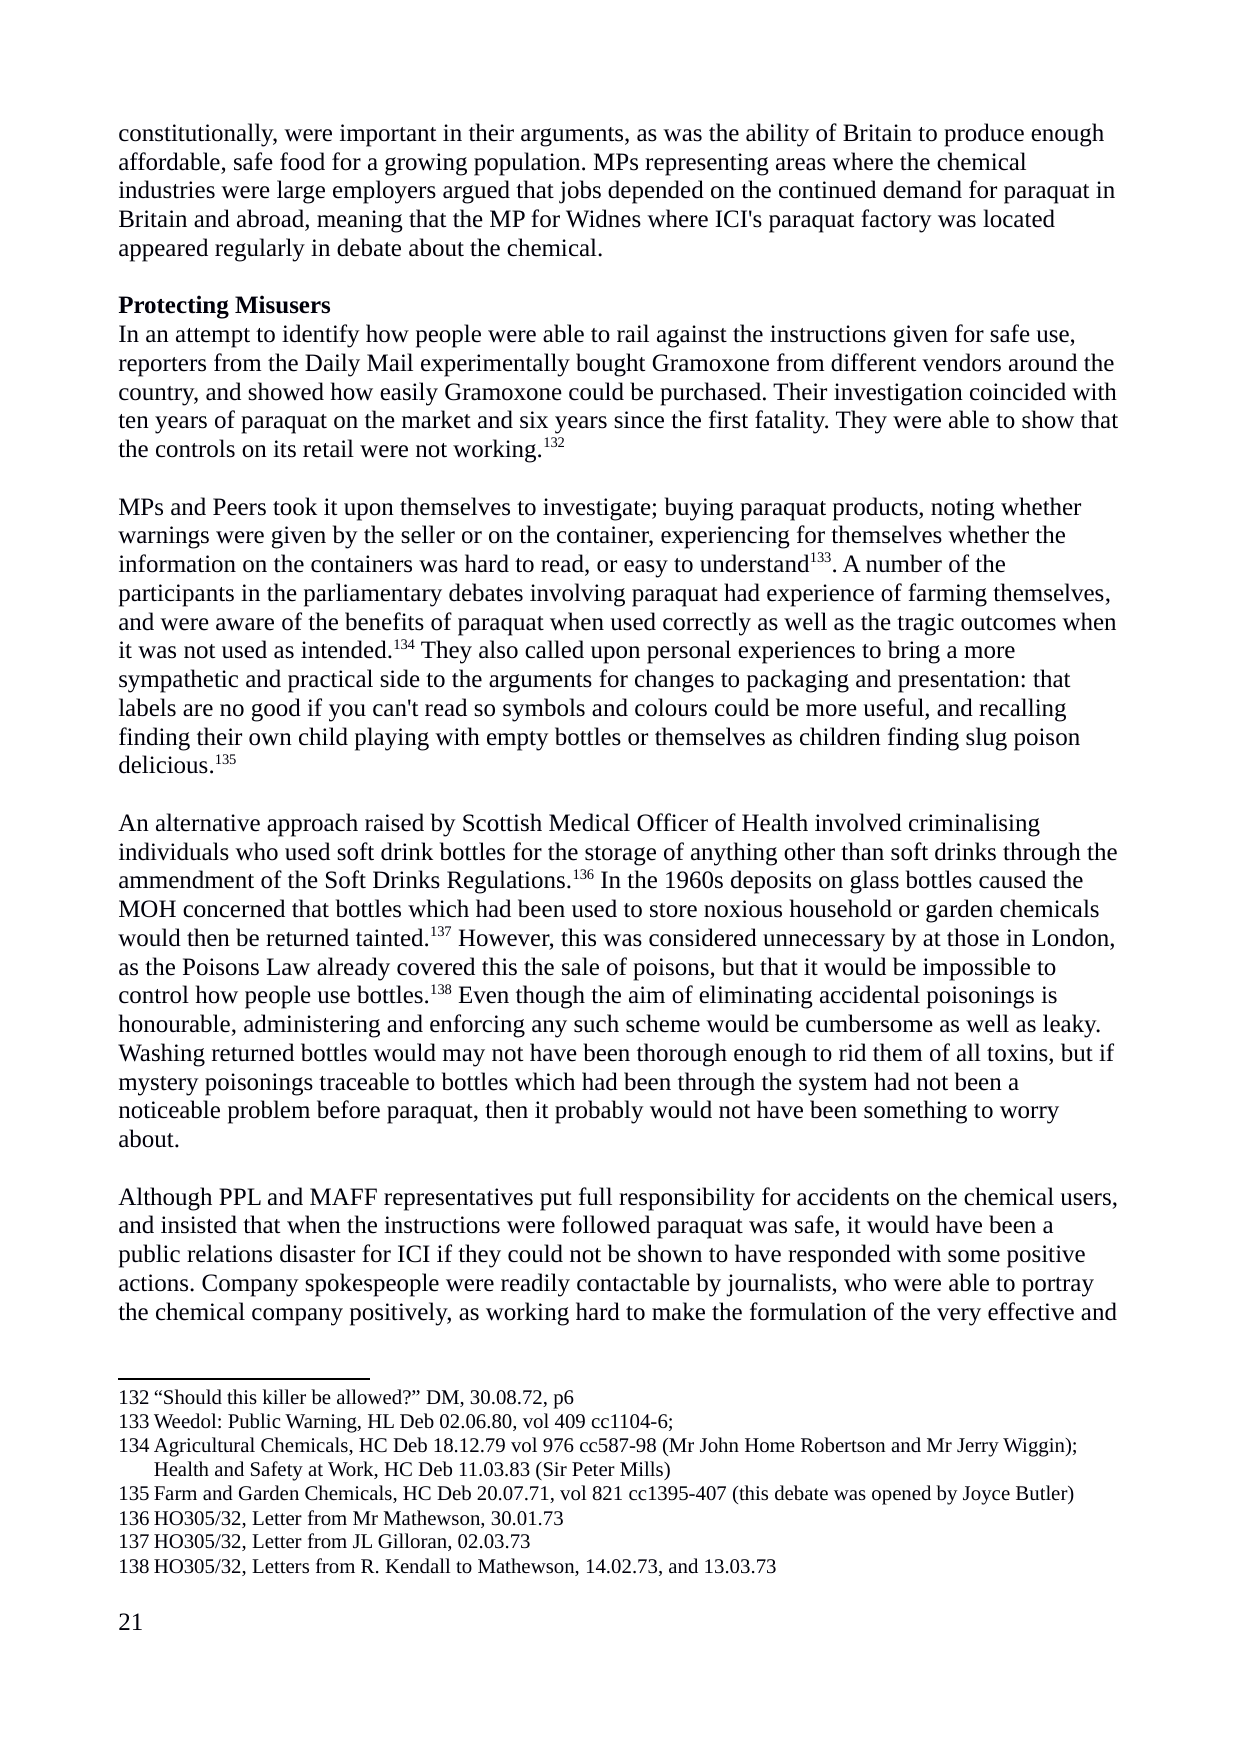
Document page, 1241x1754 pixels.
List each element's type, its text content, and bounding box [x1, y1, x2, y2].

text HO305/32, Letter from Mr Mathewson, 30.01.73 [118, 1505, 1122, 1529]
text Weedol: Public Warning, HL Deb 02.06.80, vol 409 cc1104-6; [118, 1409, 1122, 1433]
text MPs and Peers took it upon themselves to investigate; buying paraquat products, noting whether warnings were given by the seller or on the container, experiencing for themselves whether the information on the containers was hard to read, or easy to understand. A number of the participants in the parliamentary debates involving paraquat had experience of farming themselves, and were aware of the benefits of paraquat when used correctly as well as the tragic outcomes when it was not used as intended. They also called upon personal experiences to bring a more sympathetic and practical side to the arguments for changes to packaging and presentation: that labels are no good if you can't read so symbols and colours could be more useful, and recalling finding their own child playing with empty bottles or themselves as children finding slug poison delicious. [118, 492, 1122, 779]
text Protecting Misusers [118, 291, 1122, 319]
text HO305/32, Letter from JL Gilloran, 02.03.73 [118, 1529, 1122, 1553]
text An alternative approach raised by Scottish Medical Officer of Health involved criminalising individuals who used soft drink bottles for the storage of anything other than soft drinks through the ammendment of the Soft Drinks Regulations. In the 1960s deposits on glass bottles caused the MOH concerned that bottles which had been used to store noxious household or garden chemicals would then be returned tainted. However, this was considered unnecessary by at those in London, as the Poisons Law already covered this the sale of poisons, but that it would be impossible to control how people use bottles. Even though the aim of eliminating accidental poisonings is honourable, administering and enforcing any such scheme would be cumbersome as well as leaky. Washing returned bottles would may not have been thorough enough to rid them of all toxins, but if mystery poisonings traceable to bottles which had been through the system had not been a noticeable problem before paraquat, then it probably would not have been something to worry about. [118, 808, 1122, 1153]
text Agricultural Chemicals, HC Deb 18.12.79 vol 976 cc587-98 (Mr John Home Robertson and Mr Jerry Wiggin); Health and Safety at Work, HC Deb 11.03.83 (Sir Peter Mills) [118, 1433, 1122, 1481]
text HO305/32, Letters from R. Kendall to Mathewson, 14.02.73, and 13.03.73 [118, 1553, 1122, 1578]
text Farm and Garden Chemicals, HC Deb 20.07.71, vol 821 cc1395-407 (this debate was opened by Joyce Butler) [118, 1481, 1122, 1505]
text In an attempt to identify how people were able to rail against the instructions given for safe use, reporters from the Daily Mail experimentally bought Gramoxone from different vendors around the country, and showed how easily Gramoxone could be purchased. Their investigation coincided with ten years of paraquat on the market and six years since the first fatality. They were able to show that the controls on its retail were not working. [118, 319, 1122, 463]
text constitutionally, were important in their arguments, as was the ability of Britain to produce enough affordable, safe food for a growing population. MPs representing areas where the chemical industries were large employers argued that jobs depended on the continued demand for paraquat in Britain and abroad, meaning that the MP for Widnes where ICI's paraquat factory was located appeared regularly in debate about the chemical. [118, 118, 1122, 262]
text “Should this killer be allowed?” DM, 30.08.72, p6 [118, 1385, 1122, 1409]
text Although PPL and MAFF representatives put full responsibility for accidents on the chemical users, and insisted that when the instructions were followed paraquat was safe, it would have been a public relations disaster for ICI if they could not be shown to have responded with some positive actions. Company spokespeople were readily contactable by journalists, who were able to portray the chemical company positively, as working hard to make the formulation of the very effective and [118, 1182, 1122, 1326]
